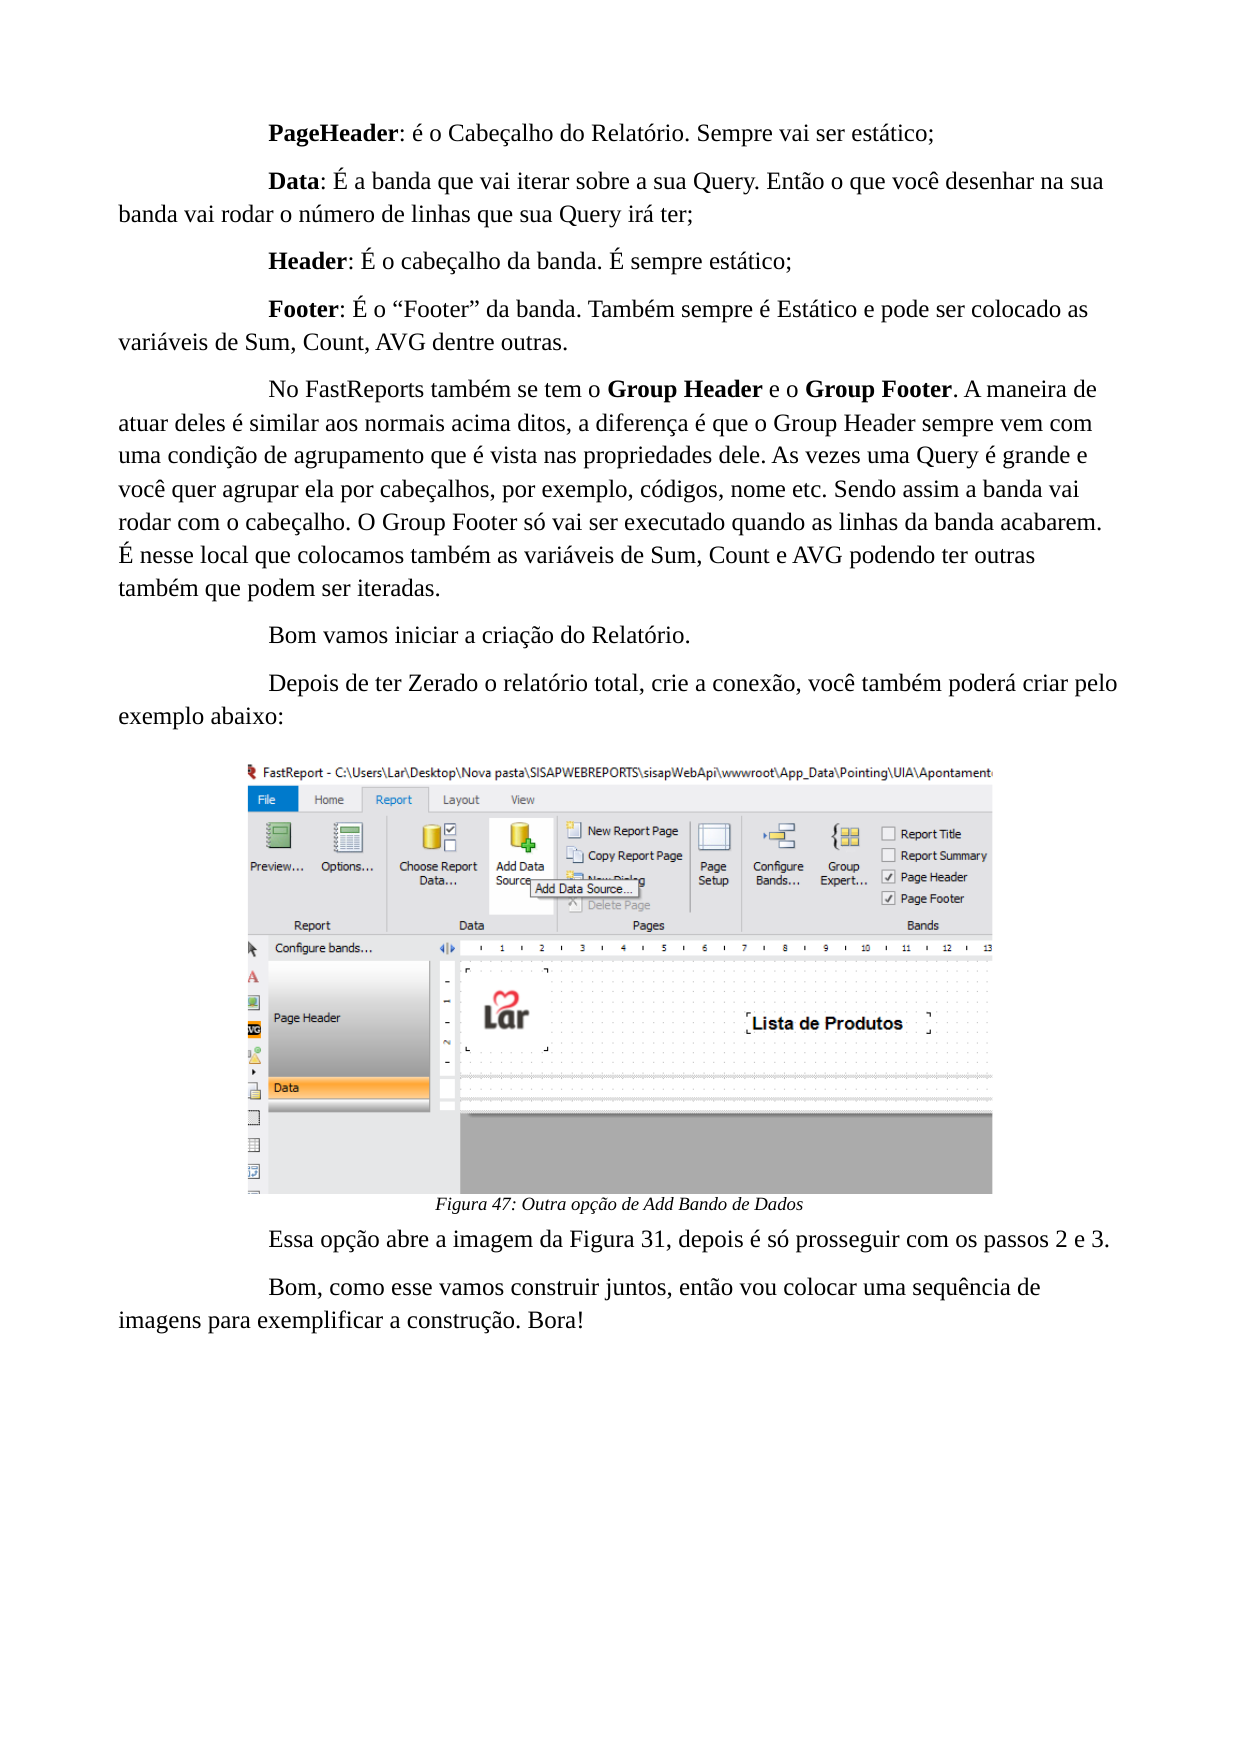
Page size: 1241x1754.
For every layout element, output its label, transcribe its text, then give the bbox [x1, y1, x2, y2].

picture [247, 761, 993, 1194]
text Essa opção abre a imagem da Figura 31, depois é só prosseguir com os passos 2 e 3. [118, 1224, 1122, 1253]
text Bom vamos iniciar a criação do Relatório. [118, 620, 1122, 649]
text Footer: É o “Footer” da banda. Também sempre é Estático e pode ser colocado as variáveis de Sum, Count, AVG dentre outras. [118, 294, 1122, 356]
text Figura 47: Outra opção de Add Bando de Dados [248, 1194, 992, 1215]
text Depois de ter Zerado o relatório total, crie a conexão, você também poderá criar pelo exemplo abaixo: [118, 668, 1122, 730]
text Header: É o cabeçalho da banda. É sempre estático; [118, 246, 1122, 275]
text Data: É a banda que vai iterar sobre a sua Query. Então o que você desenhar na sua banda vai rodar o número de linhas que sua Query irá ter; [118, 166, 1122, 227]
text PageHeader: é o Cabeçalho do Relatório. Sempre vai ser estático; [118, 118, 1122, 147]
text No FastReports também se tem o Group Header e o Group Footer. A maneira de atuar deles é similar aos normais acima ditos, a diferença é que o Group Header sempre vem com uma condição de agrupamento que é vista nas propriedades dele. As vezes uma Query é grande e você quer agrupar ela por cabeçalhos, por exemplo, códigos, nome etc. Sendo assim a banda vai rodar com o cabeçalho. O Group Footer só vai ser executado quando as linhas da banda acabarem. É nesse local que colocamos também as variáveis de Sum, Count e AVG podendo ter outras também que podem ser iteradas. [118, 374, 1122, 601]
text Bom, como esse vamos construir juntos, então vou colocar uma sequência de imagens para exemplificar a construção. Bora! [118, 1272, 1122, 1334]
